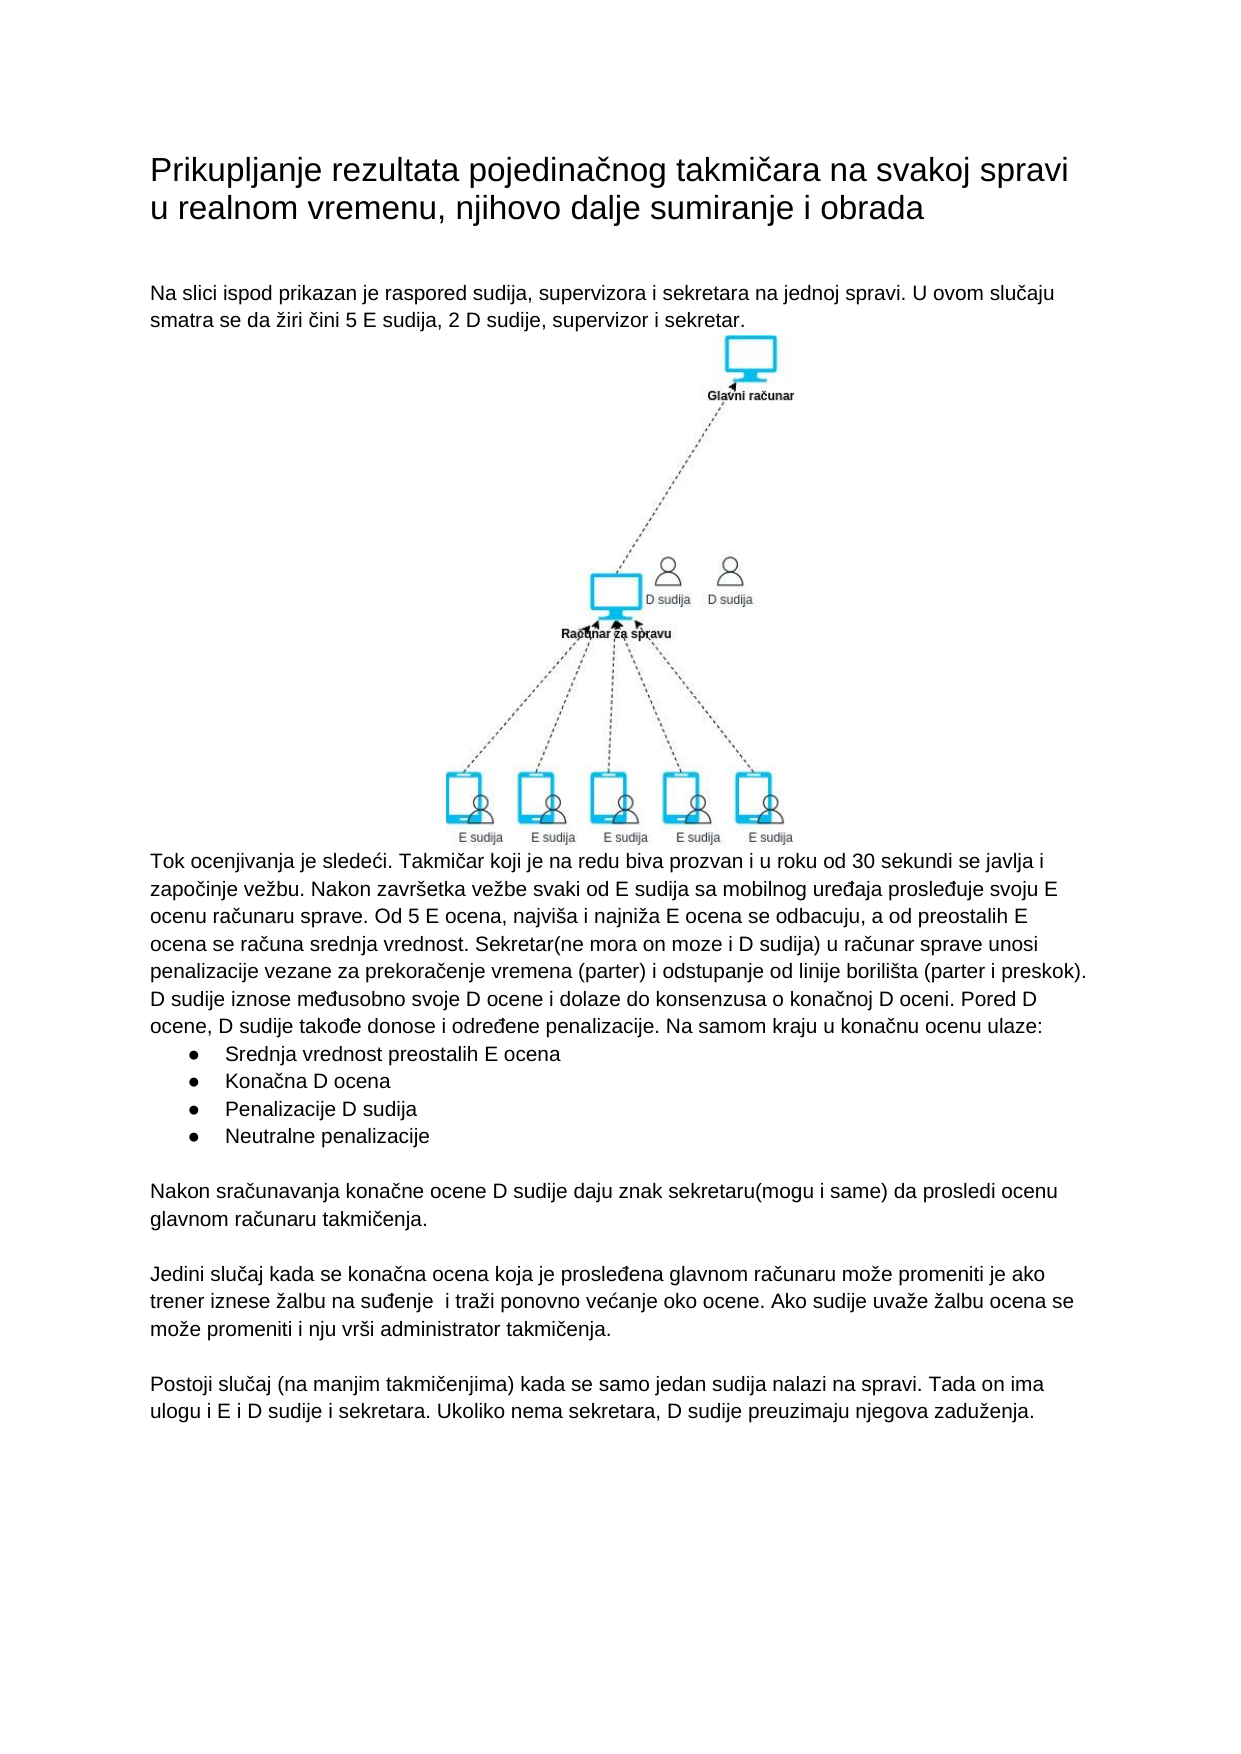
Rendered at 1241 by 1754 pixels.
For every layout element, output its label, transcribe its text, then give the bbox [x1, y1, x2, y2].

list Konačna D ocena [187, 1069, 1090, 1093]
list Neutralne penalizacije [187, 1124, 1090, 1148]
text Nakon sračunavanja konačne ocene D sudije daju znak sekretaru(mogu i same) da prosledi ocenu glavnom računaru takmičenja. [150, 1179, 1090, 1231]
subtitle Prikupljanje rezultata pojedinačnog takmičara na svakoj spravi u realnom vremenu, njihovo dalje sumiranje i obrada [150, 150, 1090, 227]
text Postoji slučaj (na manjim takmičenjima) kada se samo jedan sudija nalazi na spravi. Tada on ima ulogu i E i D sudije i sekretara. Ukoliko nema sekretara, D sudije preuzimaju njegova zaduženja. [150, 1372, 1090, 1423]
list Penalizacije D sudija [187, 1097, 1090, 1121]
list Srednja vrednost preostalih E ocena [187, 1042, 1090, 1066]
picture [445, 335, 795, 846]
text Jedini slučaj kada se konačna ocena koja je prosleđena glavnom računaru može promeniti je ako trener iznese žalbu na suđenje i traži ponovno većanje oko ocene. Ako sudije uvaže žalbu ocena se može promeniti i nju vrši administrator takmičenja. [150, 1262, 1090, 1341]
text Na slici ispod prikazan je raspored sudija, supervizora i sekretara na jednoj spravi. U ovom slučaju smatra se da žiri čini 5 E sudija, 2 D sudije, supervizor i sekretar. [150, 281, 1090, 332]
text Tok ocenjivanja je sledeći. Takmičar koji je na redu biva prozvan i u roku od 30 sekundi se javlja i započinje vežbu. Nakon završetka vežbe svaki od E sudija sa mobilnog uređaja prosleđuje svoju E ocenu računaru sprave. Od 5 E ocena, najviša i najniža E ocena se odbacuju, a od preostalih E ocena se računa srednja vrednost. Sekretar(ne mora on moze i D sudija) u računar sprave unosi penalizacije vezane za prekoračenje vremena (parter) i odstupanje od linije borilišta (parter i preskok). D sudije iznose međusobno svoje D ocene i dolaze do konsenzusa o konačnoj D oceni. Pored D ocene, D sudije takođe donose i određene penalizacije. Na samom kraju u konačnu ocenu ulaze: [150, 849, 1090, 1038]
